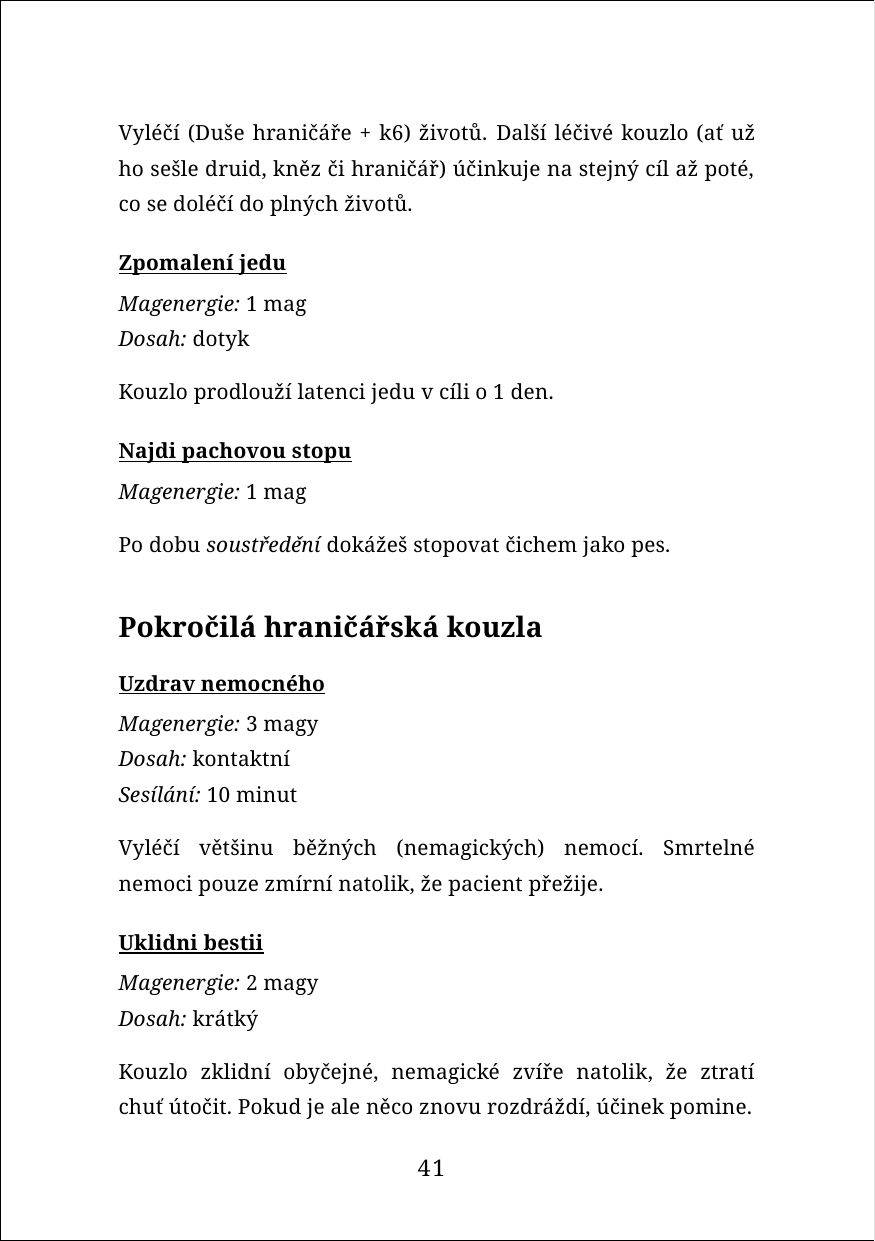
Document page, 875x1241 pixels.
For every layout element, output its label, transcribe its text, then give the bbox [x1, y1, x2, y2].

subtitle Uklidni bestii [118, 928, 756, 956]
text Vyléčí (Duše hraničáře + k6) životů. Další léčivé kouzlo (ať už ho sešle druid, kněz či hraničář) účinkuje na stejný cíl až poté, co se doléčí do plných životů. [118, 118, 756, 218]
text Magenergie: 3 magy Dosah: kontaktní Sesílání: 10 minut [118, 709, 756, 808]
text Po dobu soustředění dokážeš stopovat čichem jako pes. [118, 530, 756, 558]
text Magenergie: 2 magy Dosah: krátký [118, 968, 756, 1032]
subtitle Pokročilá hraničářská kouzla [118, 607, 756, 645]
text Vyléčí většinu běžných (nemagických) nemocí. Smrtelné nemoci pouze zmírní natolik, že pacient přežije. [118, 833, 756, 897]
text Kouzlo zklidní obyčejné, nemagické zvíře natolik, že ztratí chuť útočit. Pokud je ale něco znovu rozdráždí, účinek pomine. [118, 1057, 756, 1121]
text Kouzlo prodlouží latenci jedu v cíli o 1 den. [118, 377, 756, 406]
subtitle Uzdrav nemocného [118, 669, 756, 697]
text Magenergie: 1 mag Dosah: dotyk [118, 289, 756, 353]
subtitle Zpomalení jedu [118, 248, 756, 277]
text Magenergie: 1 mag [118, 477, 756, 505]
subtitle Najdi pachovou stopu [118, 437, 756, 465]
